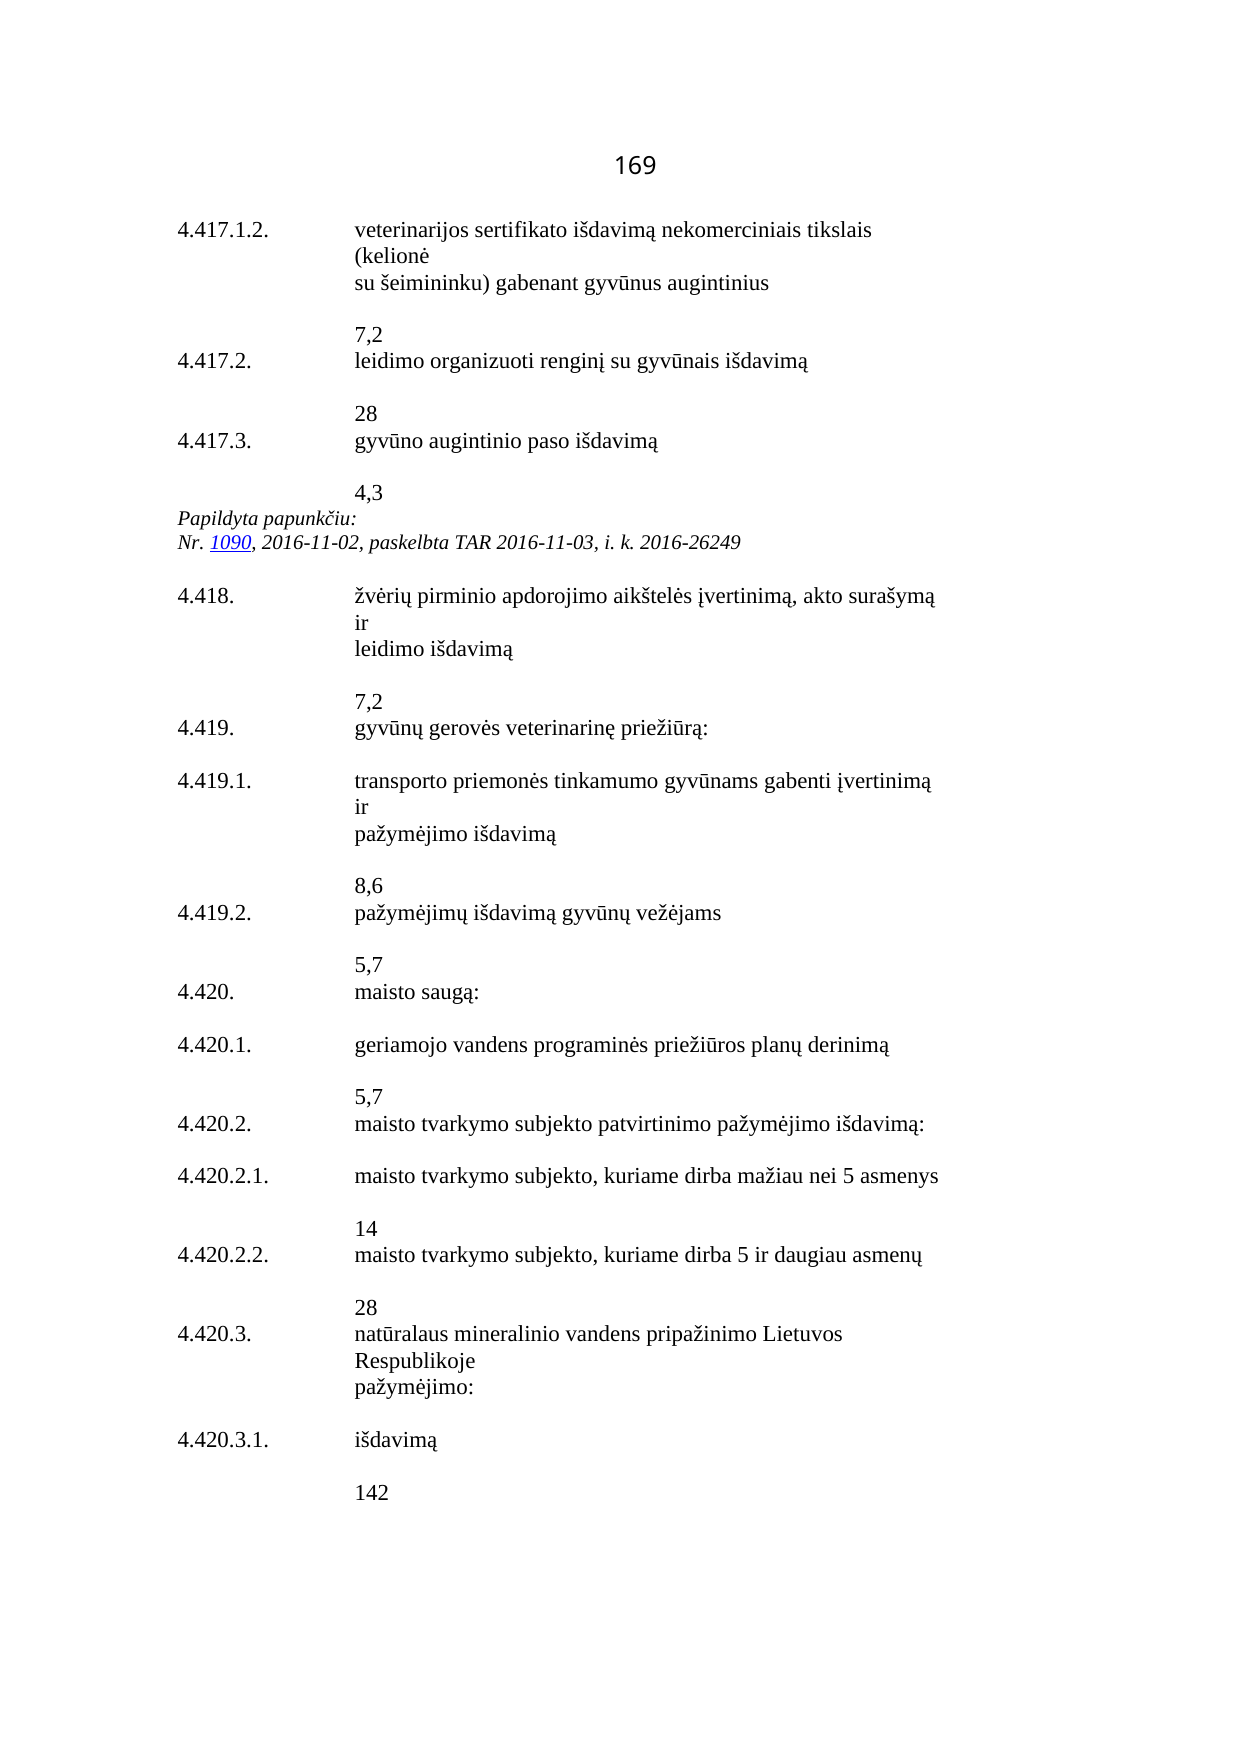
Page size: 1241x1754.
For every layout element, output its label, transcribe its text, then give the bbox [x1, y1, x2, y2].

text su šeimininku) gabenant gyvūnus augintinius 7,2 [354, 268, 945, 348]
text Papildyta papunkčiu: [177, 506, 1093, 530]
text 4.419. gyvūnų gerovės veterinarinę priežiūrą: [177, 714, 945, 767]
text pažymėjimo: [354, 1373, 945, 1426]
text 4.417.1.2. veterinarijos sertifikato išdavimą nekomerciniais tikslais (kelionė [177, 216, 945, 268]
text 4.420.2.1. maisto tvarkymo subjekto, kuriame dirba mažiau nei 5 asmenys 14 [177, 1162, 945, 1241]
text pažymėjimo išdavimą 8,6 [354, 820, 945, 899]
text 4.417.3. gyvūno augintinio paso išdavimą 4,3 [177, 427, 945, 506]
text 4.420. maisto saugą: [177, 978, 945, 1031]
text 4.417.2. leidimo organizuoti renginį su gyvūnais išdavimą 28 [177, 348, 945, 427]
text 4.420.3. natūralaus mineralinio vandens pripažinimo Lietuvos Respublikoje [177, 1321, 945, 1373]
text 4.419.1. transporto priemonės tinkamumo gyvūnams gabenti įvertinimą ir [177, 767, 945, 820]
text 4.419.2. pažymėjimų išdavimą gyvūnų vežėjams 5,7 [177, 899, 945, 978]
text 4.420.3.1. išdavimą 142 [177, 1426, 945, 1505]
text 4.418. žvėrių pirminio apdorojimo aikštelės įvertinimą, akto surašymą ir [177, 583, 945, 635]
text 4.420.2.2. maisto tvarkymo subjekto, kuriame dirba 5 ir daugiau asmenų 28 [177, 1241, 945, 1321]
text 4.420.1. geriamojo vandens programinės priežiūros planų derinimą 5,7 [177, 1031, 945, 1110]
text 4.420.2. maisto tvarkymo subjekto patvirtinimo pažymėjimo išdavimą: [177, 1110, 945, 1162]
text leidimo išdavimą 7,2 [354, 635, 945, 714]
text Nr. 1090, 2016-11-02, paskelbta TAR 2016-11-03, i. k. 2016-26249 [177, 530, 1093, 554]
